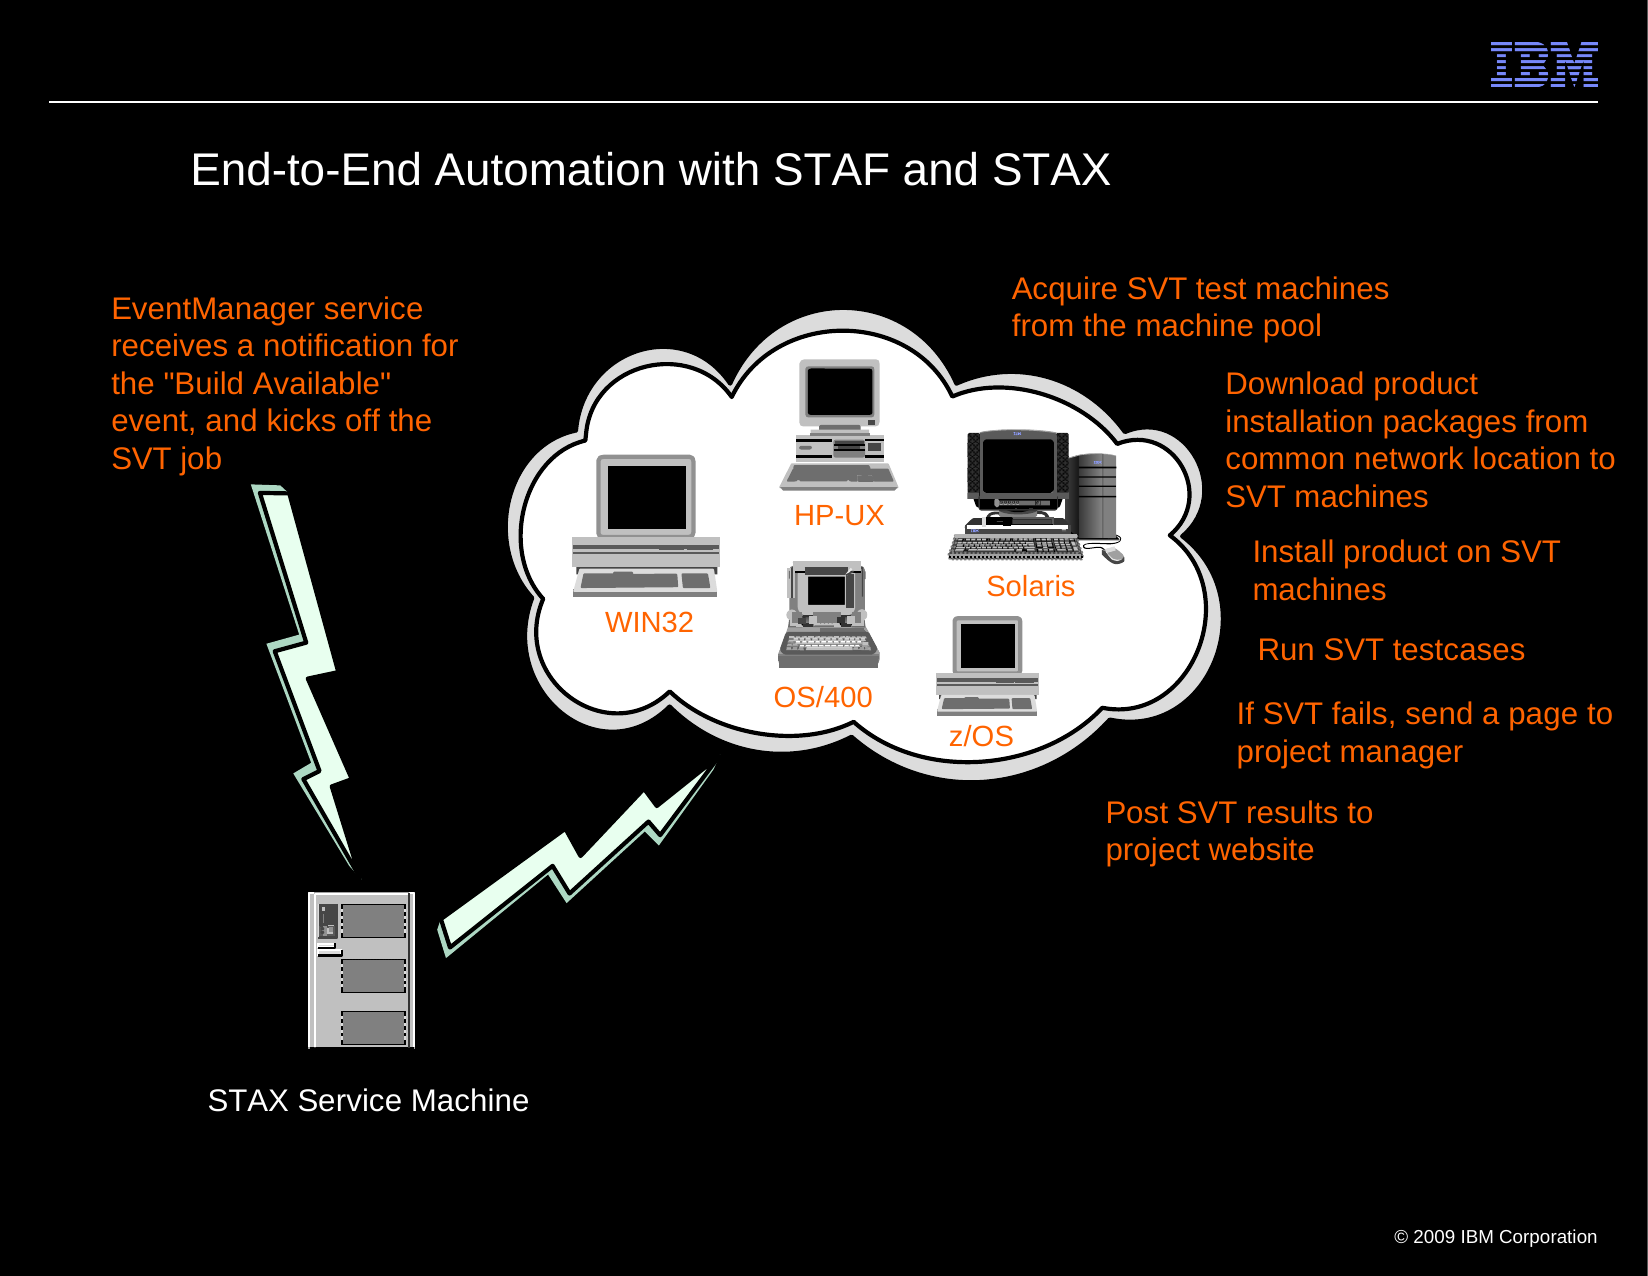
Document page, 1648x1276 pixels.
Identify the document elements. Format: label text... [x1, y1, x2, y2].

text_box [308, 894, 415, 1055]
text_box [505, 307, 1236, 795]
text_box Install product on SVT machines [1252, 531, 1648, 607]
text_box STAX Service Machine [207, 1080, 550, 1119]
text_box [246, 484, 362, 880]
text_box Run SVT testcases [1257, 628, 1603, 667]
text_box Acquire SVT test machines from the machine pool [1011, 267, 1437, 343]
text_box OS/400 [773, 677, 926, 713]
picture [1491, 42, 1598, 87]
text_box If SVT fails, send a page to project manager [1236, 693, 1616, 769]
text_box Post SVT results to project website [1105, 791, 1452, 867]
text_box Solaris [986, 567, 1093, 603]
text_box z/OS [948, 717, 1056, 753]
text_box EventManager service receives a notification for the "Build Available" event, and kicks off the SVT job [111, 288, 475, 476]
text_box WIN32 [604, 603, 723, 639]
text_box HP-UX [794, 495, 924, 531]
text_box End-to-End Automation with STAF and STAX [173, 137, 1648, 231]
text_box Download product installation packages from common network location to SVT machines [1225, 363, 1620, 514]
text_box [437, 754, 723, 962]
